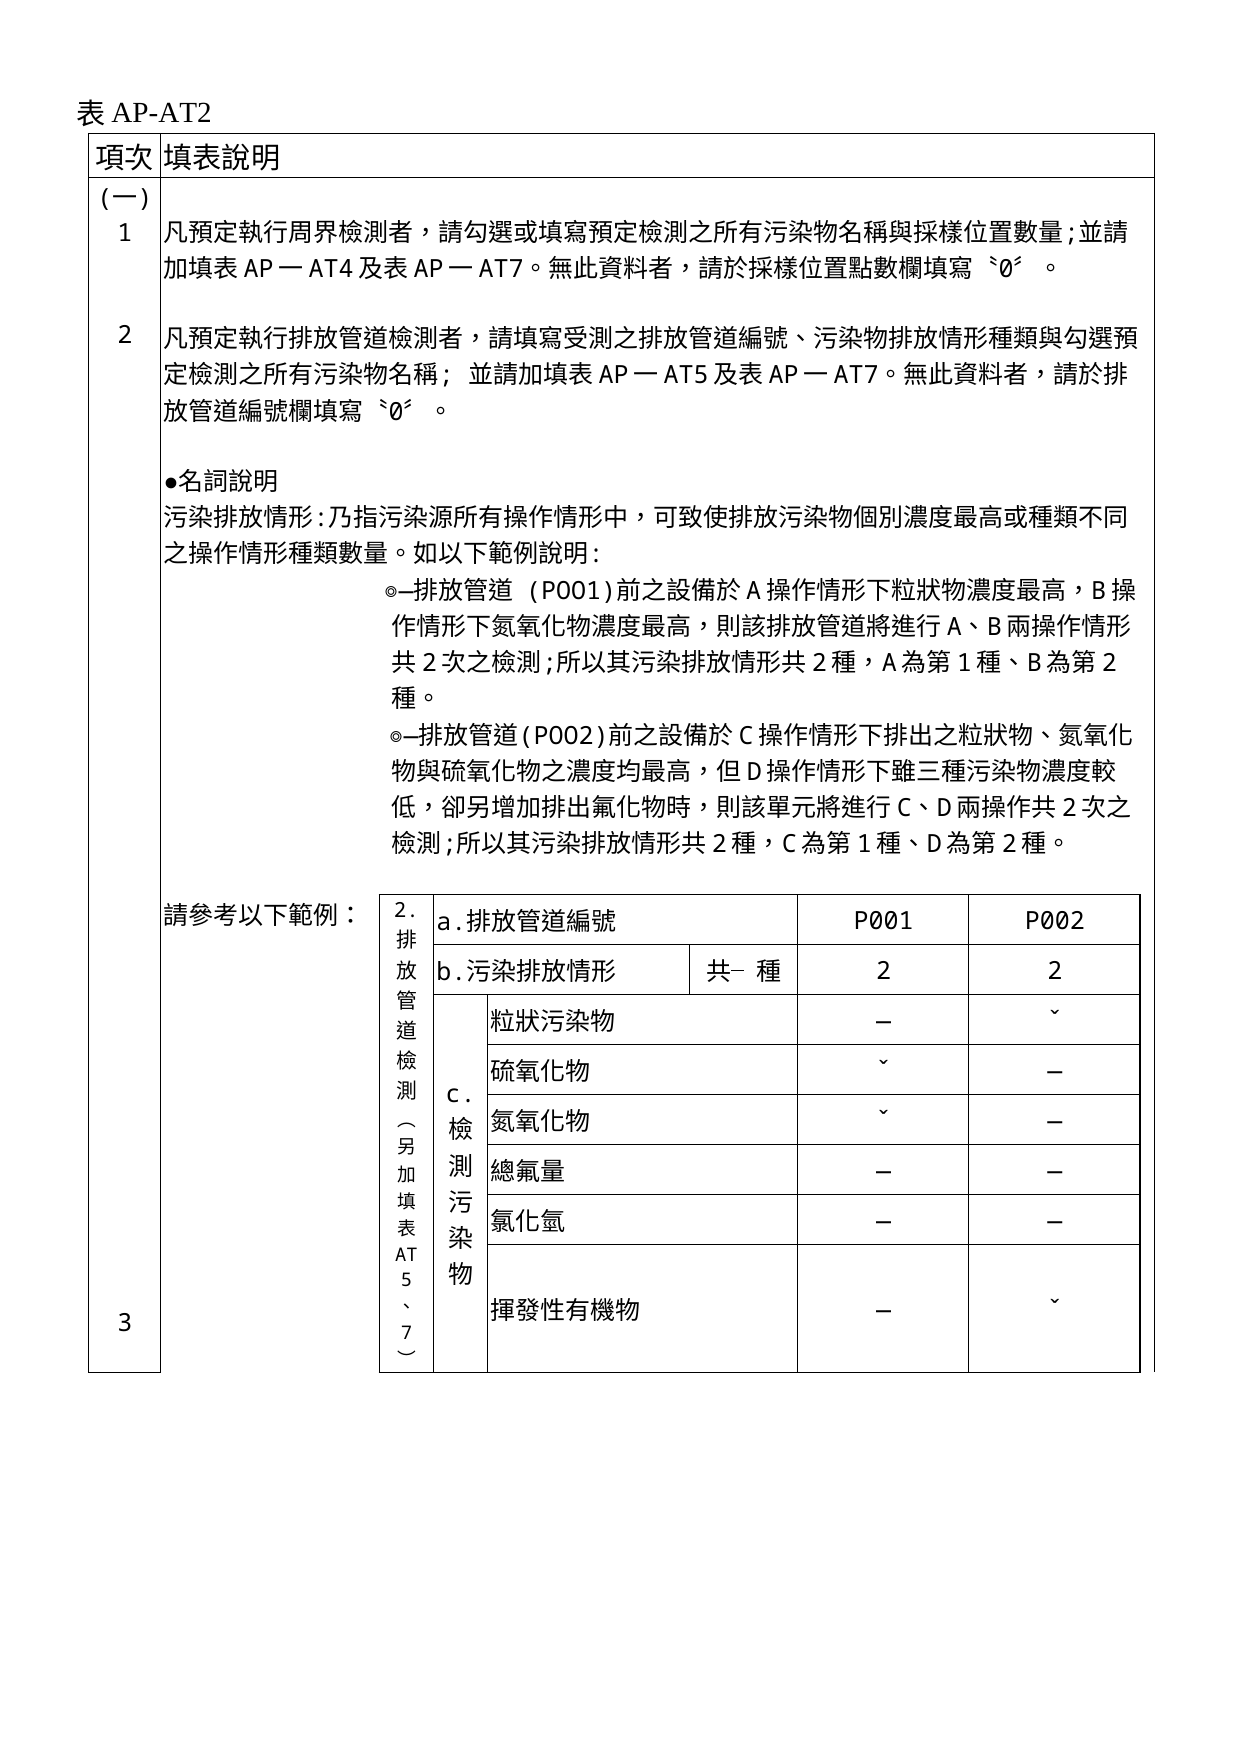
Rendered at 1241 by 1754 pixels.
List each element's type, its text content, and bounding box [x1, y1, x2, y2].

table_cell — [969, 1095, 1139, 1144]
table_cell ˇ [969, 1245, 1139, 1372]
text 表AP-AT2 [76, 70, 1163, 133]
table_cell 2 [798, 945, 968, 994]
table_cell [1141, 1144, 1154, 1194]
table_cell [161, 1044, 379, 1094]
table_cell 硫氧化物 [488, 1045, 797, 1094]
table_cell ˇ [969, 995, 1139, 1044]
table_cell — [969, 1145, 1139, 1194]
table_cell (一) 1 2 3 [89, 178, 160, 1372]
table_cell — [969, 1195, 1139, 1244]
table_cell b.污染排放情形 [434, 945, 689, 994]
table_cell [1141, 994, 1154, 1044]
table_cell 總氟量 [488, 1145, 797, 1194]
table_cell [1141, 944, 1154, 994]
table_cell [161, 1144, 379, 1194]
table_cell [161, 1094, 379, 1144]
table_cell [161, 1194, 379, 1244]
table_cell c. 檢測污染物 [434, 995, 487, 1372]
table_cell [161, 1244, 379, 1372]
table_cell 氮氧化物 [488, 1095, 797, 1144]
table_cell P002 [969, 895, 1139, 944]
table_cell [1141, 1194, 1154, 1244]
table_cell [161, 994, 379, 1044]
table_cell ˇ [798, 1095, 968, 1144]
table_cell — [798, 995, 968, 1044]
table_cell [1141, 894, 1154, 944]
table_cell 2. 排 放 管 道 檢 測 ︵ 另 加 填 表 AT 5 、 7 ︶ [380, 895, 433, 1372]
table_cell — [798, 1145, 968, 1194]
table_cell [1141, 1244, 1154, 1372]
table_header 項次 [89, 134, 160, 177]
table_cell 2 [969, 945, 1139, 994]
table_cell [1141, 1044, 1154, 1094]
table_cell 氯化氫 [488, 1195, 797, 1244]
table_cell [1141, 1094, 1154, 1144]
table_cell [161, 944, 379, 994]
table_cell P001 [798, 895, 968, 944]
table_cell — [798, 1245, 968, 1372]
table_cell 粒狀污染物 [488, 995, 797, 1044]
table_cell a.排放管道編號 [434, 895, 797, 944]
table_cell 請參考以下範例： [161, 894, 379, 944]
table_cell — [798, 1195, 968, 1244]
table_cell — [969, 1045, 1139, 1094]
table_cell 凡預定執行周界檢測者，請勾選或填寫預定檢測之所有污染物名稱與採樣位置數量;並請加填表AP一AT4及表AP一AT7。無此資料者，請於採樣位置點數欄填寫〝0〞。 凡預定執行排放管道檢測者，請填寫受測之排放管道編號、污染物排放情形種類與勾選預定檢測之所有污染物名稱; 並請加填表AP一AT5及表AP一AT7。無此資料者，請於排放管道編號欄填寫〝0〞。 ●名詞說明 污染排放情形:乃指污染源所有操作情形中，可致使排放污染物個別濃度最高或種類不同之操作情形種類數量。如以下範例說明: ◎—排放管道 (POO1)前之設備於A操作情形下粒狀物濃度最高，B操作情形下氮氧化物濃度最高，則該排放管道將進行A、B兩操作情形共2次之檢測;所以其污染排放情形共2種，A為第1種、B為第2種。 ◎—排放管道(POO2)前之設備於C操作情形下排出之粒狀物、氮氧化物與硫氧化物之濃度均最高，但D操作情形下雖三種污染物濃度較低，卻另增加排出氟化物時，則該單元將進行C、D兩操作共2次之檢測;所以其污染排放情形共2種，C為第1種、D為第2種。 [161, 178, 1154, 894]
table_header 填表說明 [161, 134, 1154, 177]
table_cell 揮發性有機物 [488, 1245, 797, 1372]
table_cell ˇ [798, 1045, 968, 1094]
table_cell 共╴種 [690, 945, 797, 994]
